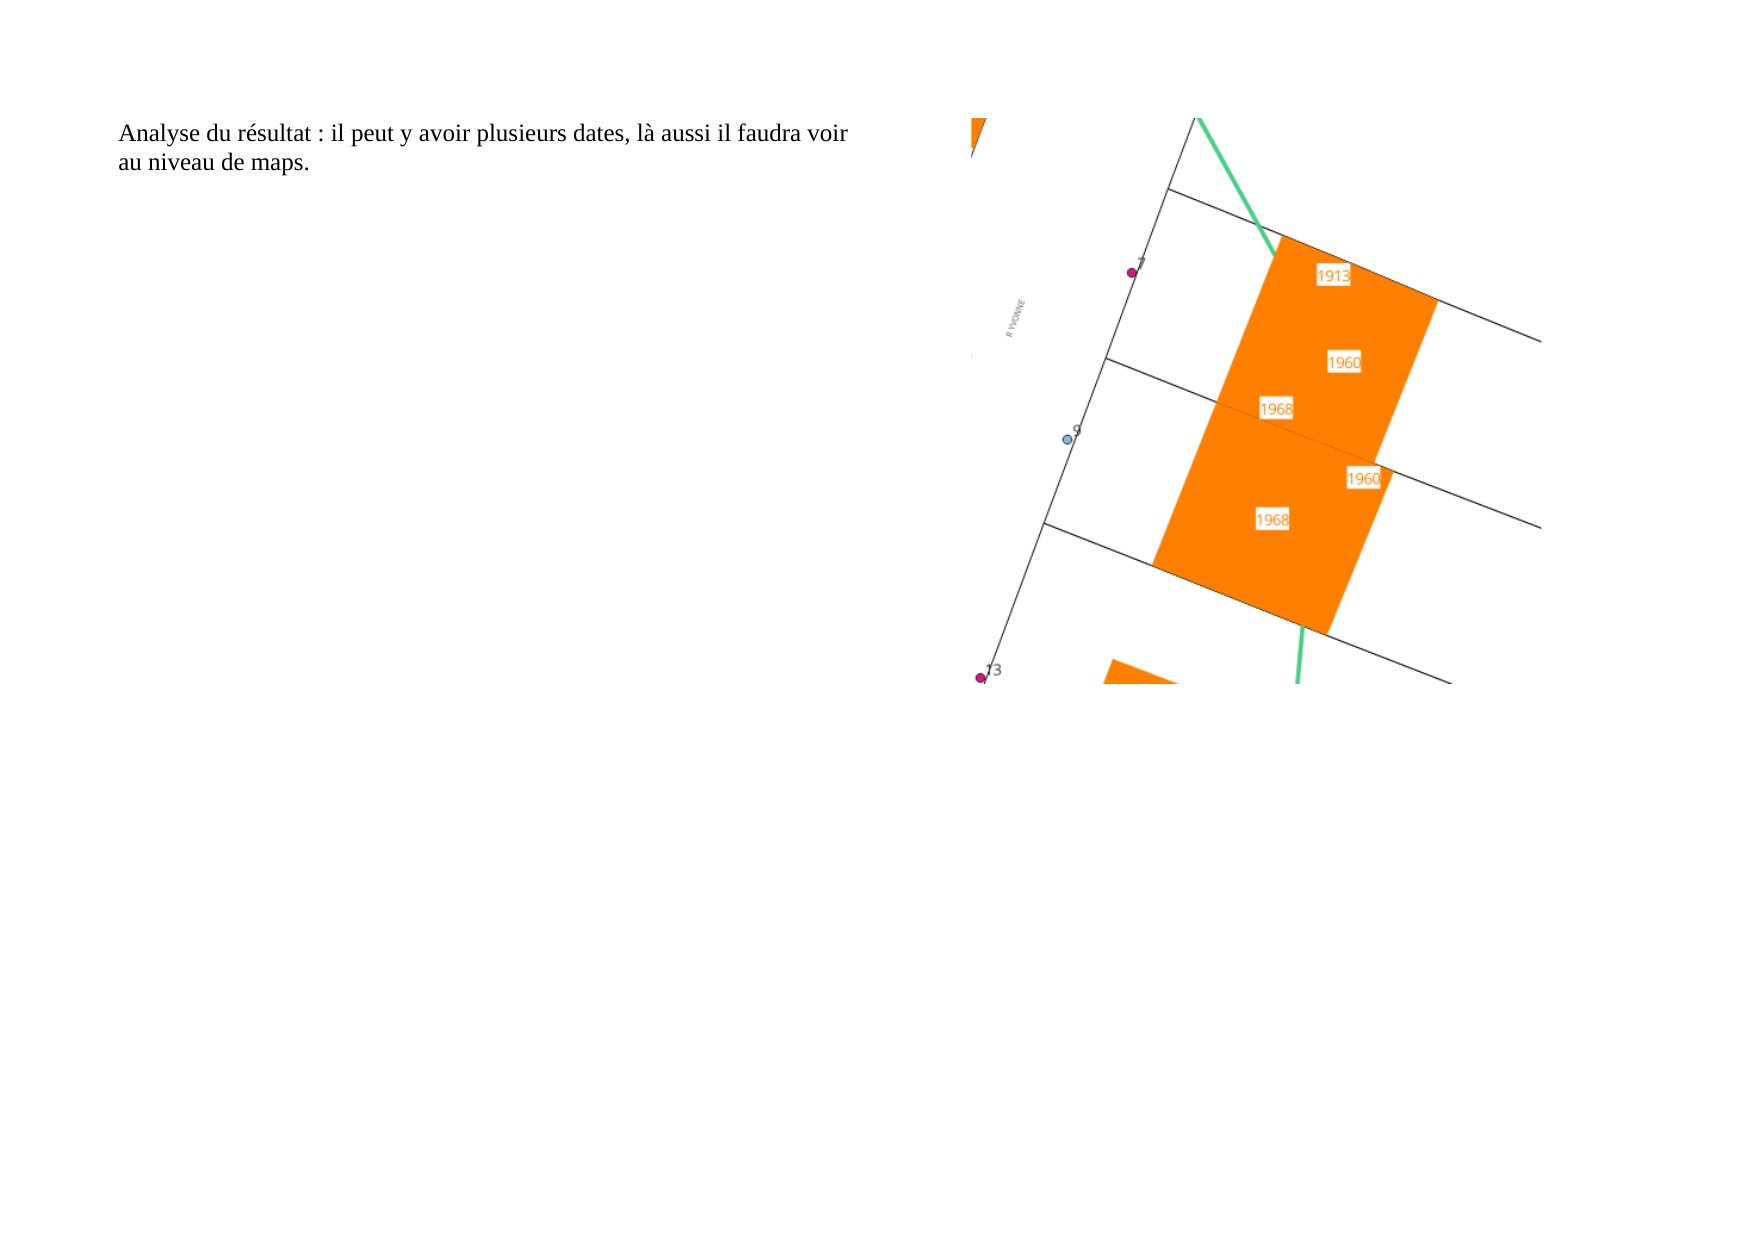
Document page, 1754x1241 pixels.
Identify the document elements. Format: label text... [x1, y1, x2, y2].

table_cell [877, 118, 1636, 712]
picture [971, 118, 1542, 684]
table_cell Analyse du résultat : il peut y avoir plusieurs dates, là aussi il faudra voir au niveau de maps. [118, 118, 877, 712]
